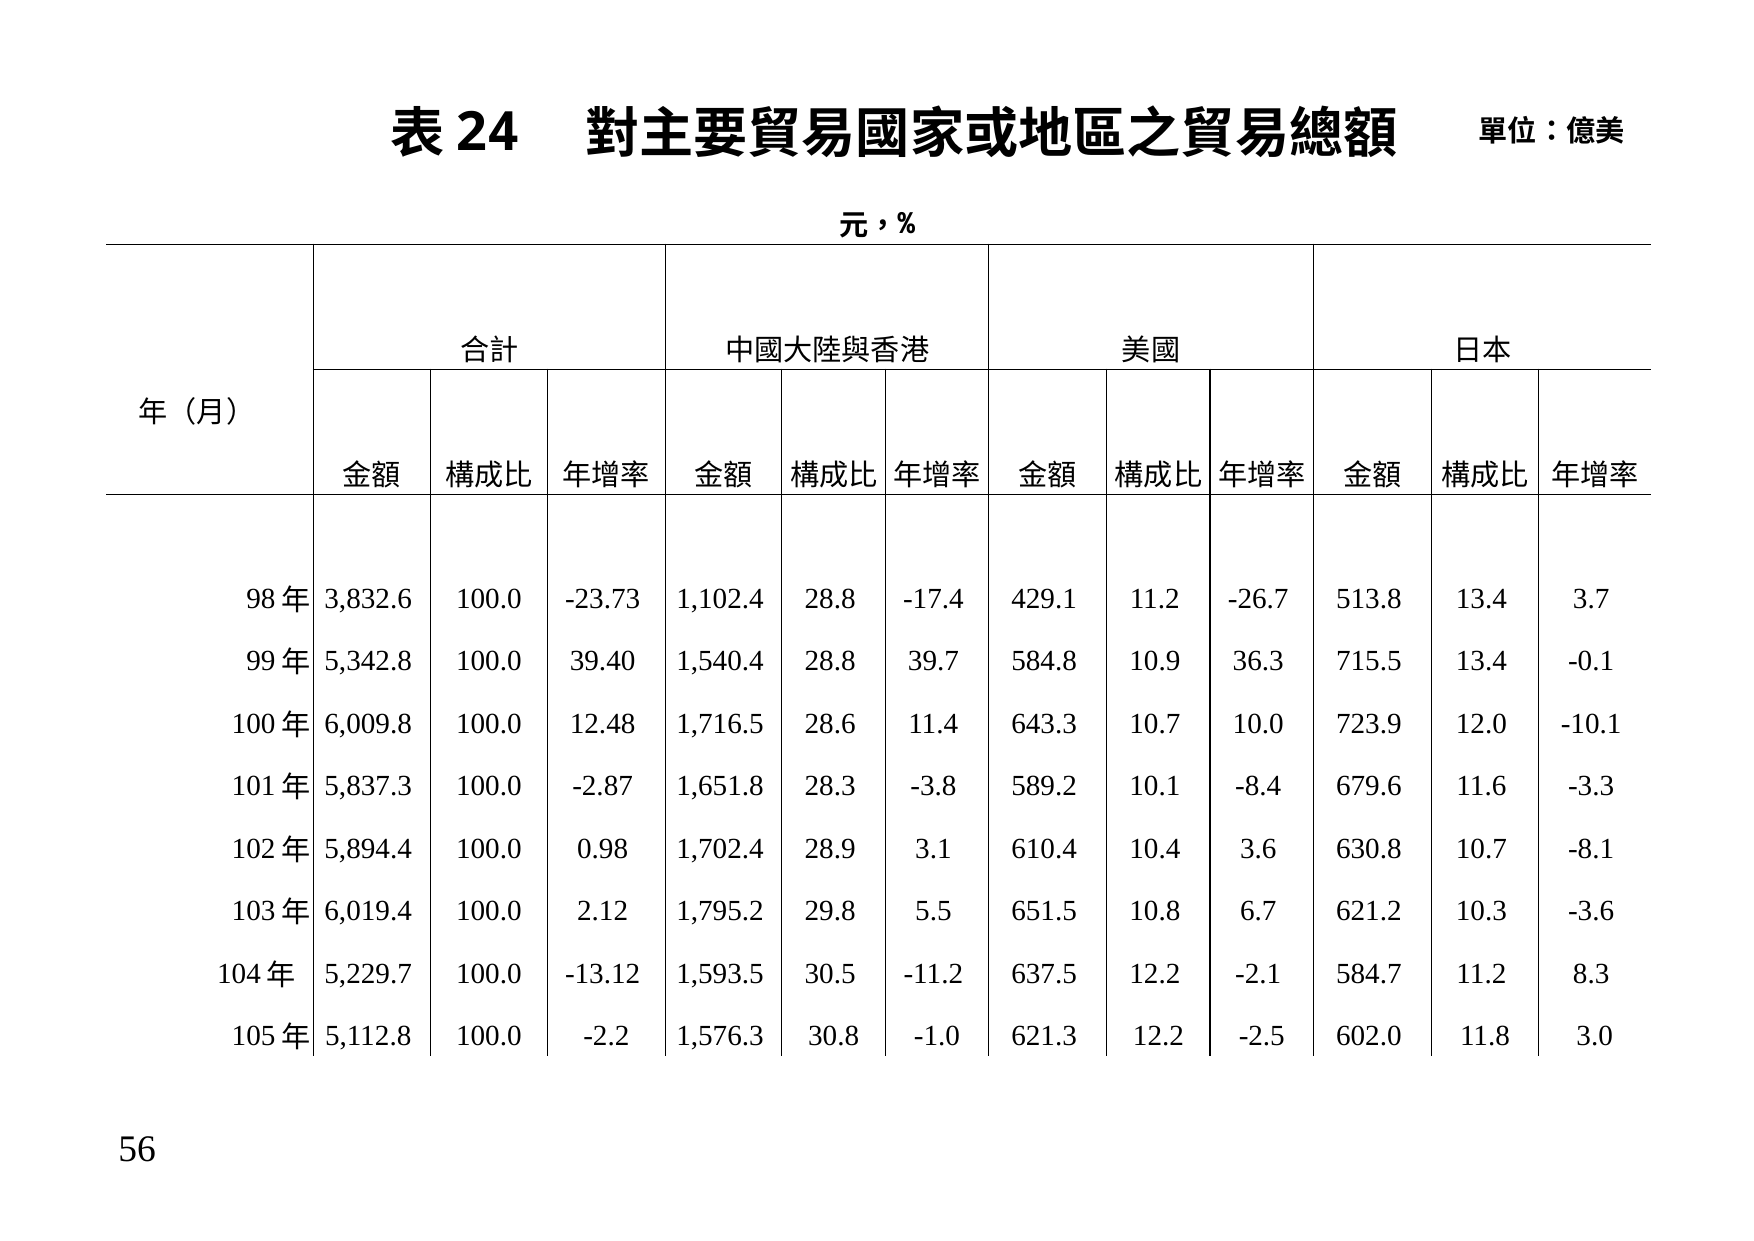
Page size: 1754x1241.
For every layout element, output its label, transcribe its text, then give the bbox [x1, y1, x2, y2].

table_cell 5,112.8 [314, 994, 430, 1056]
table_cell 年增率 [1539, 370, 1651, 493]
table_cell 10.0 [1211, 681, 1313, 743]
table_cell 28.6 [782, 681, 885, 743]
table_cell 5.5 [886, 869, 988, 931]
table_cell 5,894.4 [314, 806, 430, 868]
table_cell 3.7 [1539, 495, 1651, 618]
table_cell 11.8 [1432, 994, 1538, 1056]
table_cell -11.2 [886, 931, 988, 993]
table_cell 1,102.4 [666, 495, 781, 618]
table_cell 1,716.5 [666, 681, 781, 743]
table_cell 100.0 [431, 744, 547, 806]
table_cell 513.8 [1314, 495, 1431, 618]
table_cell 金額 [989, 370, 1106, 493]
table_cell 13.4 [1432, 495, 1538, 618]
table_cell 10.9 [1107, 619, 1209, 681]
table_cell 103年 [106, 869, 313, 931]
table_cell 構成比 [431, 370, 547, 493]
table_cell 630.8 [1314, 806, 1431, 868]
table_cell 584.8 [989, 619, 1106, 681]
table_cell 602.0 [1314, 994, 1431, 1056]
table_cell 28.3 [782, 744, 885, 806]
table_cell 12.0 [1432, 681, 1538, 743]
table_cell 構成比 [1107, 370, 1209, 493]
table_cell -3.8 [886, 744, 988, 806]
table_cell 651.5 [989, 869, 1106, 931]
table_cell 3.0 [1539, 994, 1651, 1056]
table_cell -3.3 [1539, 744, 1651, 806]
table_cell -3.6 [1539, 869, 1651, 931]
table_cell 年增率 [548, 370, 665, 493]
table_cell 1,593.5 [666, 931, 781, 993]
table_cell 637.5 [989, 931, 1106, 993]
table_cell 金額 [314, 370, 430, 493]
table_cell 10.1 [1107, 744, 1209, 806]
table_cell -2.1 [1211, 931, 1313, 993]
table_cell 1,795.2 [666, 869, 781, 931]
table_cell 429.1 [989, 495, 1106, 618]
table_cell 643.3 [989, 681, 1106, 743]
table_cell 1,576.3 [666, 994, 781, 1056]
table_cell 13.4 [1432, 619, 1538, 681]
table_cell 610.4 [989, 806, 1106, 868]
table_cell 621.3 [989, 994, 1106, 1056]
table_cell 36.3 [1211, 619, 1313, 681]
table_cell -2.2 [548, 994, 665, 1056]
table_cell 12.2 [1107, 931, 1209, 993]
table_cell 5,342.8 [314, 619, 430, 681]
table_cell 金額 [1314, 370, 1431, 493]
table_cell 構成比 [782, 370, 885, 493]
table_cell 589.2 [989, 744, 1106, 806]
table_cell 100.0 [431, 806, 547, 868]
table_cell -1.0 [886, 994, 988, 1056]
table_cell 金額 [666, 370, 781, 493]
table_cell 715.5 [1314, 619, 1431, 681]
table_cell 28.8 [782, 619, 885, 681]
table_cell 3.6 [1211, 806, 1313, 868]
table_header 美國 [989, 245, 1313, 368]
table_cell 11.2 [1432, 931, 1538, 993]
table_cell 98年 [106, 495, 313, 618]
table_cell 100.0 [431, 869, 547, 931]
table_cell 6,019.4 [314, 869, 430, 931]
table_cell 10.7 [1432, 806, 1538, 868]
table_cell 28.9 [782, 806, 885, 868]
table_cell 1,540.4 [666, 619, 781, 681]
table_cell 100.0 [431, 931, 547, 993]
table_header 年（月） [106, 245, 313, 493]
table_cell 10.7 [1107, 681, 1209, 743]
table_cell 3.1 [886, 806, 988, 868]
table_cell 10.8 [1107, 869, 1209, 931]
table_cell -10.1 [1539, 681, 1651, 743]
table_cell 679.6 [1314, 744, 1431, 806]
table_cell 100.0 [431, 994, 547, 1056]
table_cell 102年 [106, 806, 313, 868]
table_cell 8.3 [1539, 931, 1651, 993]
table_cell 105年 [106, 994, 313, 1056]
table_cell 39.7 [886, 619, 988, 681]
table_cell -8.1 [1539, 806, 1651, 868]
subtitle 表24 對主要貿易國家或地區之貿易總額 單位：億美元，% [118, 56, 1636, 243]
table_cell 5,837.3 [314, 744, 430, 806]
table_cell 100年 [106, 681, 313, 743]
table_cell -13.12 [548, 931, 665, 993]
table_cell 11.6 [1432, 744, 1538, 806]
table_cell 2.12 [548, 869, 665, 931]
table_cell 12.48 [548, 681, 665, 743]
table_cell 723.9 [1314, 681, 1431, 743]
table_cell 100.0 [431, 681, 547, 743]
table_cell 0.98 [548, 806, 665, 868]
table_cell -2.5 [1211, 994, 1313, 1056]
table_cell 年增率 [886, 370, 988, 493]
table_header 合計 [314, 245, 665, 368]
table_cell 3,832.6 [314, 495, 430, 618]
table_cell 30.5 [782, 931, 885, 993]
table_header 中國大陸與香港 [666, 245, 988, 368]
table_cell 39.40 [548, 619, 665, 681]
table_cell 6.7 [1211, 869, 1313, 931]
table_cell 584.7 [1314, 931, 1431, 993]
table_cell -0.1 [1539, 619, 1651, 681]
table_cell 12.2 [1107, 994, 1209, 1056]
table_cell -23.73 [548, 495, 665, 618]
table_cell -2.87 [548, 744, 665, 806]
table_cell 11.2 [1107, 495, 1209, 618]
table_cell 28.8 [782, 495, 885, 618]
table_cell 99年 [106, 619, 313, 681]
table_cell 100.0 [431, 495, 547, 618]
table_cell 29.8 [782, 869, 885, 931]
table_cell 1,651.8 [666, 744, 781, 806]
table_cell -17.4 [886, 495, 988, 618]
table_header 日本 [1314, 245, 1651, 368]
table_cell 1,702.4 [666, 806, 781, 868]
table_cell -26.7 [1211, 495, 1313, 618]
table_cell 104年 [106, 931, 313, 993]
table_cell 10.3 [1432, 869, 1538, 931]
table_cell 30.8 [782, 994, 885, 1056]
table_cell -8.4 [1211, 744, 1313, 806]
table_cell 年增率 [1211, 370, 1313, 493]
table_cell 5,229.7 [314, 931, 430, 993]
table_cell 100.0 [431, 619, 547, 681]
table_cell 11.4 [886, 681, 988, 743]
table_cell 10.4 [1107, 806, 1209, 868]
table_cell 621.2 [1314, 869, 1431, 931]
table_cell 101年 [106, 744, 313, 806]
table_cell 構成比 [1432, 370, 1538, 493]
table_cell 6,009.8 [314, 681, 430, 743]
